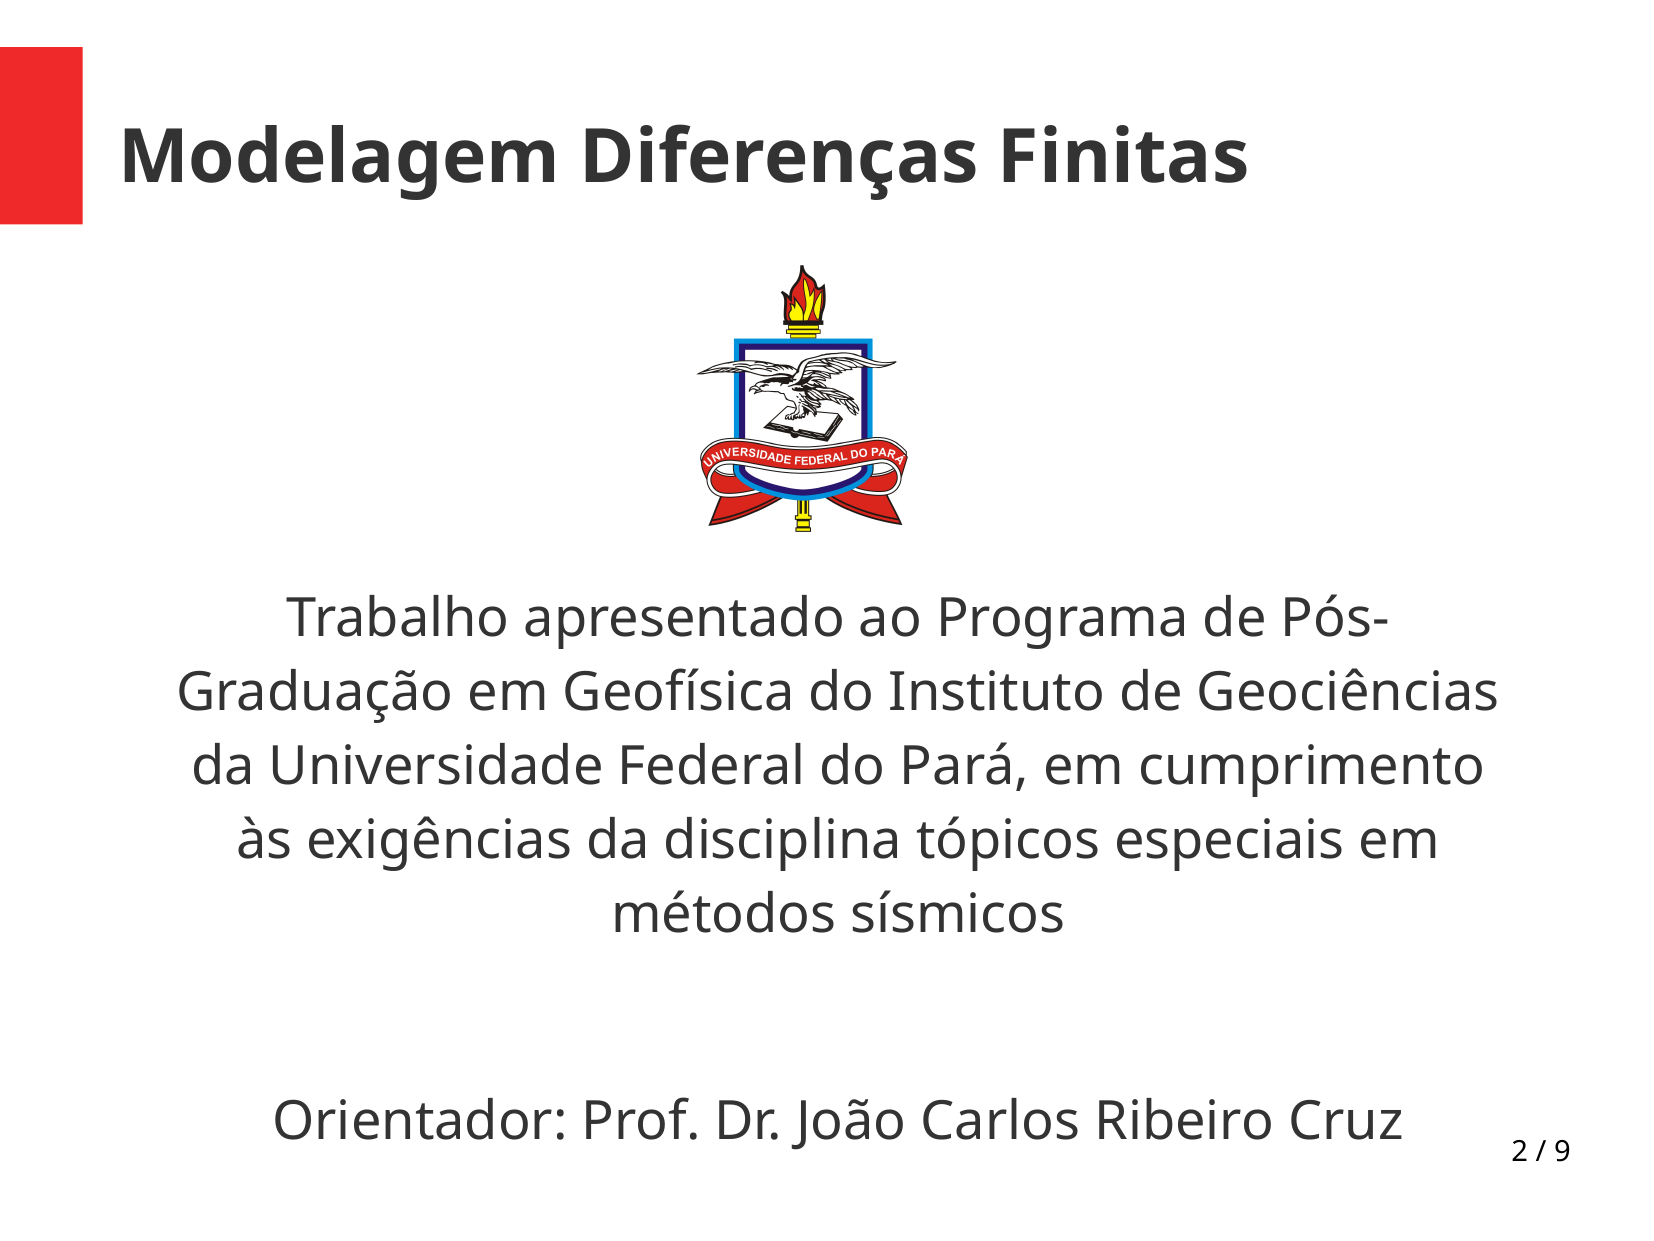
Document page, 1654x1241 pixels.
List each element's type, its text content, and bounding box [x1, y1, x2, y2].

picture [696, 265, 908, 532]
list Trabalho apresentado ao Programa de Pós-Graduação em Geofísica do Instituto de Geociências da Universidade Federal do Pará, em cumprimento às exigências da disciplina tópicos especiais em métodos sísmicos Orientador: Prof. Dr. João Carlos Ribeiro Cruz [94, 578, 1512, 1241]
title Modelagem Diferenças Finitas [118, 49, 1571, 257]
